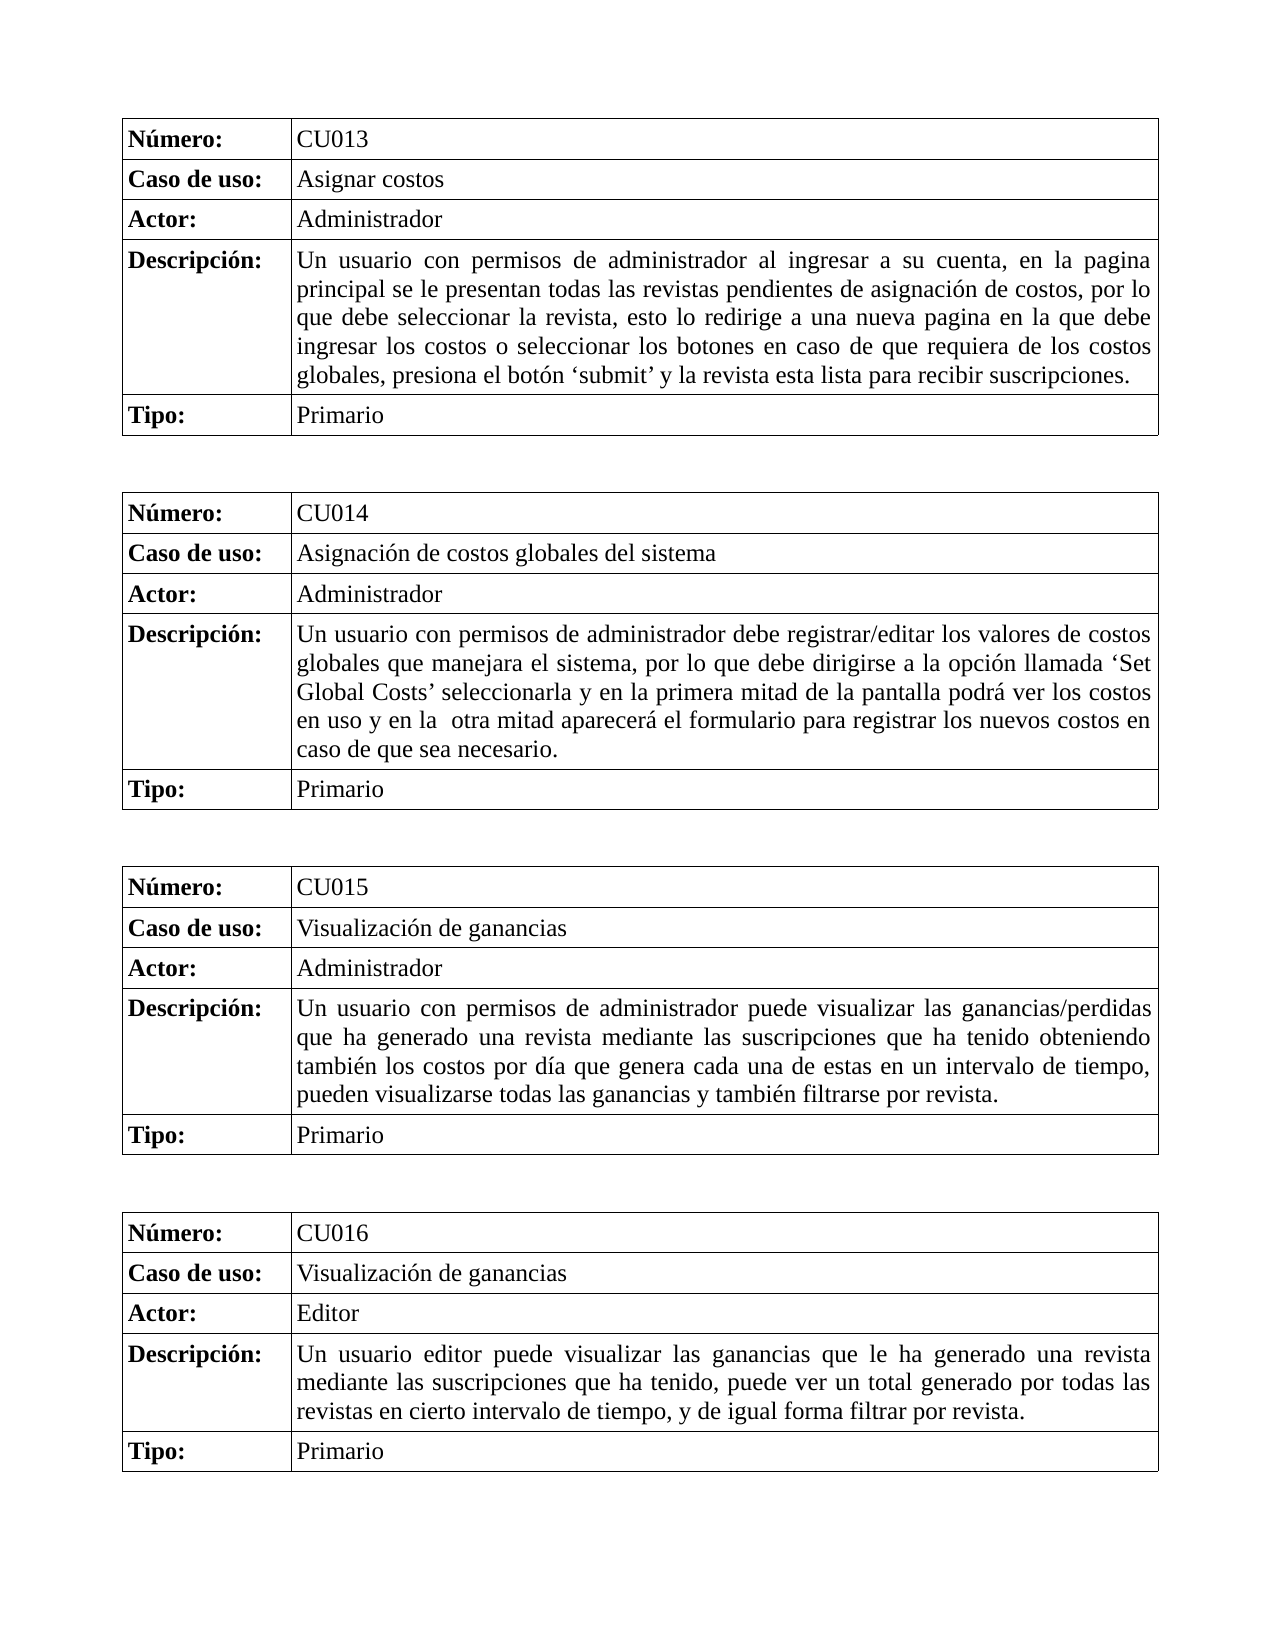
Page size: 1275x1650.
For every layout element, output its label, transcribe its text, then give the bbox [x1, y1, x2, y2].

table_cell Asignación de costos globales del sistema [292, 534, 1158, 573]
table_cell Primario [292, 1115, 1158, 1154]
table_cell Primario [292, 395, 1158, 435]
table_cell Descripción: [123, 240, 291, 394]
table_header Número: [123, 493, 291, 533]
table_header CU015 [292, 867, 1158, 907]
table_cell Primario [292, 1432, 1158, 1471]
table_cell Primario [292, 770, 1158, 809]
table_cell Descripción: [123, 989, 291, 1114]
table_cell Administrador [292, 574, 1158, 613]
table_cell Administrador [292, 200, 1158, 239]
table_cell Tipo: [123, 395, 291, 435]
table_cell Un usuario con permisos de administrador al ingresar a su cuenta, en la pagina principal se le presentan todas las revistas pendientes de asignación de costos, por lo que debe seleccionar la revista, esto lo redirige a una nueva pagina en la que debe ingresar los costos o seleccionar los botones en caso de que requiera de los costos globales, presiona el botón ‘submit’ y la revista esta lista para recibir suscripciones. [292, 240, 1158, 394]
table_header Número: [123, 867, 291, 907]
table_cell Actor: [123, 200, 291, 239]
table_header CU014 [292, 493, 1158, 533]
table_cell Administrador [292, 948, 1158, 987]
table_cell Visualización de ganancias [292, 1253, 1158, 1292]
table_cell Tipo: [123, 770, 291, 809]
table_header Número: [123, 119, 291, 158]
table_cell Caso de uso: [123, 908, 291, 947]
table_cell Tipo: [123, 1432, 291, 1471]
table_cell Descripción: [123, 614, 291, 768]
table_cell Descripción: [123, 1334, 291, 1431]
table_header Número: [123, 1213, 291, 1252]
table_cell Actor: [123, 948, 291, 987]
table_header CU013 [292, 119, 1158, 158]
table_cell Visualización de ganancias [292, 908, 1158, 947]
table_cell Caso de uso: [123, 160, 291, 199]
table_header CU016 [292, 1213, 1158, 1252]
table_cell Asignar costos [292, 160, 1158, 199]
table_cell Tipo: [123, 1115, 291, 1154]
table_cell Caso de uso: [123, 534, 291, 573]
table_cell Un usuario con permisos de administrador debe registrar/editar los valores de costos globales que manejara el sistema, por lo que debe dirigirse a la opción llamada ‘Set Global Costs’ seleccionarla y en la primera mitad de la pantalla podrá ver los costos en uso y en la otra mitad aparecerá el formulario para registrar los nuevos costos en caso de que sea necesario. [292, 614, 1158, 768]
table_cell Un usuario con permisos de administrador puede visualizar las ganancias/perdidas que ha generado una revista mediante las suscripciones que ha tenido obteniendo también los costos por día que genera cada una de estas en un intervalo de tiempo, pueden visualizarse todas las ganancias y también filtrarse por revista. [292, 989, 1158, 1114]
table_cell Editor [292, 1294, 1158, 1333]
table_cell Actor: [123, 1294, 291, 1333]
table_cell Caso de uso: [123, 1253, 291, 1292]
table_cell Un usuario editor puede visualizar las ganancias que le ha generado una revista mediante las suscripciones que ha tenido, puede ver un total generado por todas las revistas en cierto intervalo de tiempo, y de igual forma filtrar por revista. [292, 1334, 1158, 1431]
table_cell Actor: [123, 574, 291, 613]
